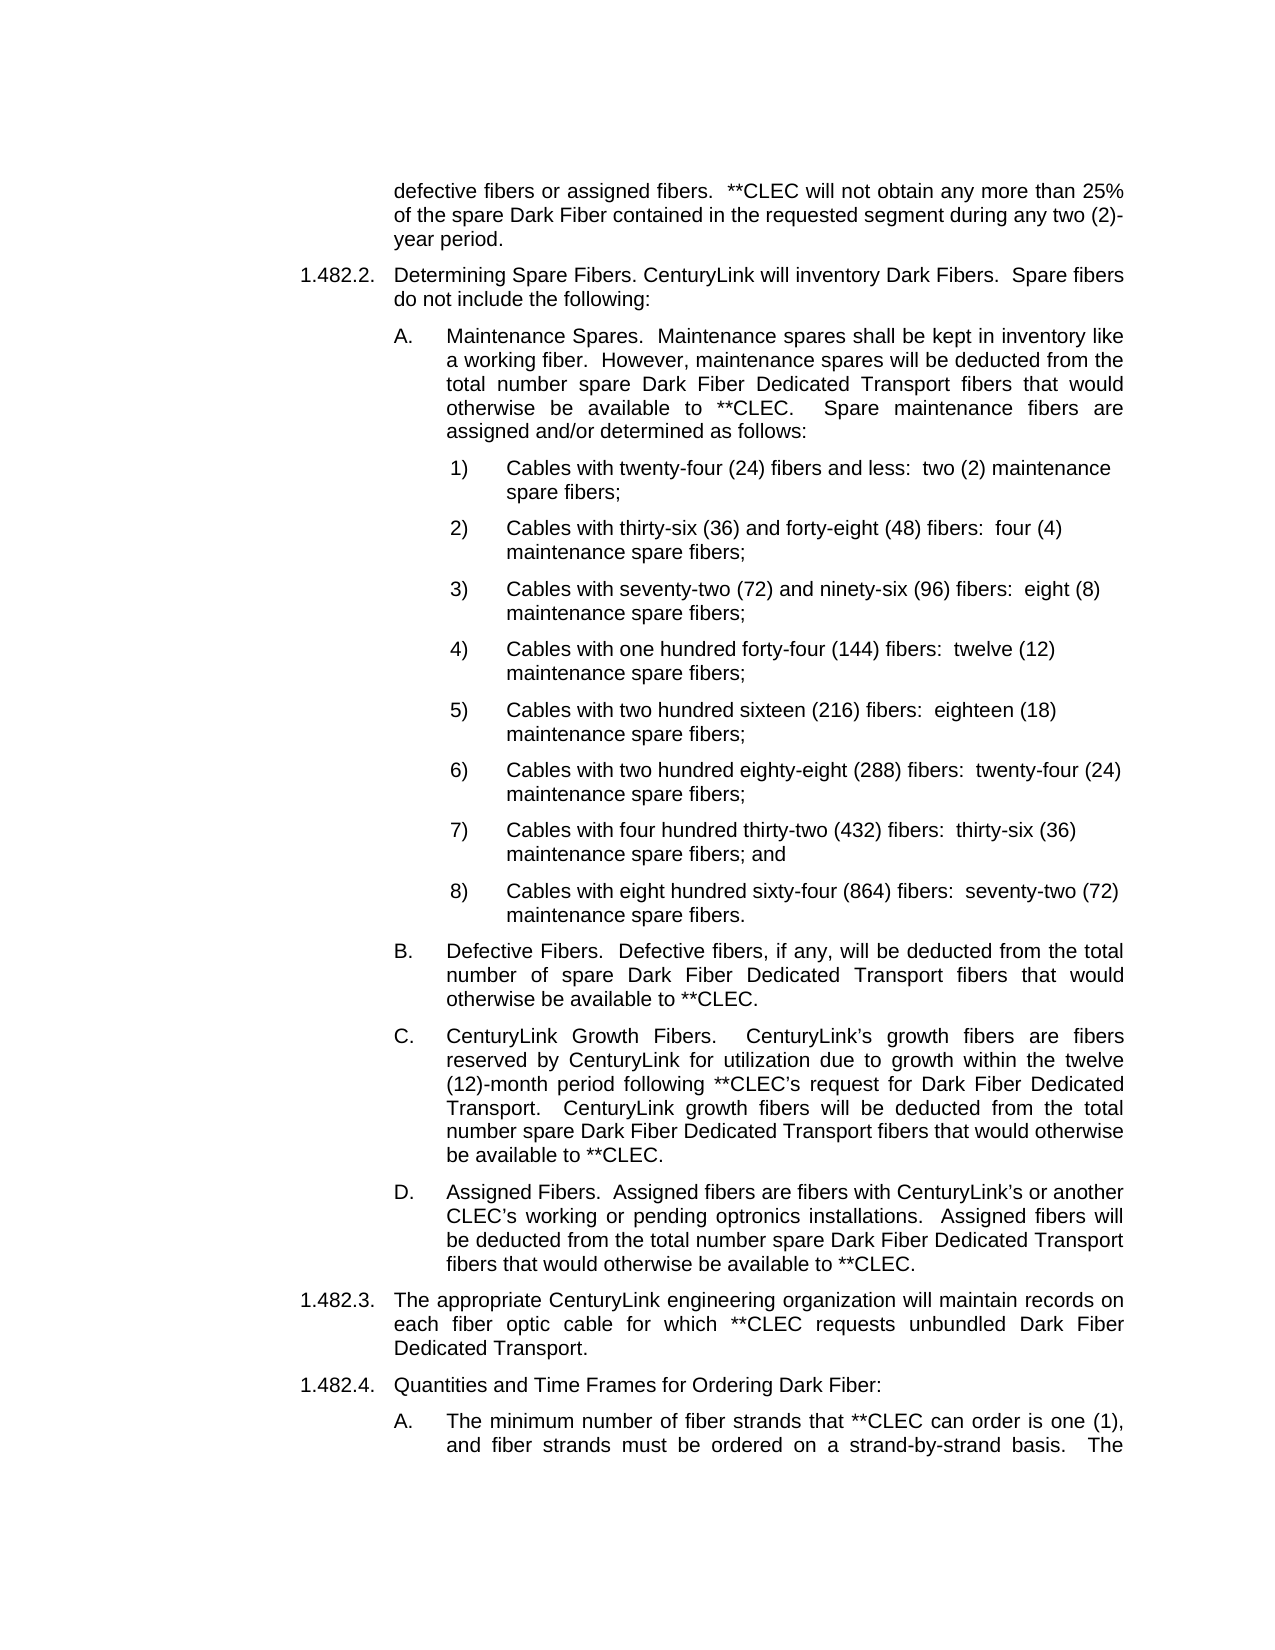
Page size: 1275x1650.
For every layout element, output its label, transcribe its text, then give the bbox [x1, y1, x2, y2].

list Quantities and Time Frames for Ordering Dark Fiber: [300, 1372, 1125, 1396]
list Maintenance Spares. Maintenance spares shall be kept in inventory like a working fiber. However, maintenance spares will be deducted from the total number spare Dark Fiber Dedicated Transport fibers that would otherwise be available to **CLEC. Spare maintenance fibers are assigned and/or determined as follows: [394, 323, 1125, 443]
list Assigned Fibers. Assigned fibers are fibers with CenturyLink’s or another CLEC’s working or pending optronics installations. Assigned fibers will be deducted from the total number spare Dark Fiber Dedicated Transport fibers that would otherwise be available to **CLEC. [394, 1180, 1125, 1276]
list Cables with two hundred sixteen (216) fibers: eighteen (18) maintenance spare fibers; [450, 697, 1125, 745]
list Cables with two hundred eighty-eight (288) fibers: twenty-four (24) maintenance spare fibers; [450, 758, 1125, 806]
list Cables with seventy-two (72) and ninety-six (96) fibers: eight (8) maintenance spare fibers; [450, 577, 1125, 624]
list Cables with four hundred thirty-two (432) fibers: thirty-six (36) maintenance spare fibers; and [450, 818, 1125, 866]
list CenturyLink Growth Fibers. CenturyLink’s growth fibers are fibers reserved by CenturyLink for utilization due to growth within the twelve (12)-month period following **CLEC’s request for Dark Fiber Dedicated Transport. CenturyLink growth fibers will be deducted from the total number spare Dark Fiber Dedicated Transport fibers that would otherwise be available to **CLEC. [394, 1023, 1125, 1167]
list defective fibers or assigned fibers. **CLEC will not obtain any more than 25% of the spare Dark Fiber contained in the requested segment during any two (2)-year period. [300, 179, 1125, 251]
list The minimum number of fiber strands that **CLEC can order is one (1), and fiber strands must be ordered on a strand-by-strand basis. The [394, 1409, 1125, 1457]
list Cables with twenty-four (24) fibers and less: two (2) maintenance spare fibers; [450, 456, 1125, 504]
list Cables with eight hundred sixty-four (864) fibers: seventy-two (72) maintenance spare fibers. [450, 879, 1125, 927]
list Cables with thirty-six (36) and forty-eight (48) fibers: four (4) maintenance spare fibers; [450, 516, 1125, 564]
list The appropriate CenturyLink engineering organization will maintain records on each fiber optic cable for which **CLEC requests unbundled Dark Fiber Dedicated Transport. [300, 1288, 1125, 1360]
list Defective Fibers. Defective fibers, if any, will be deducted from the total number of spare Dark Fiber Dedicated Transport fibers that would otherwise be available to **CLEC. [394, 939, 1125, 1011]
list Determining Spare Fibers. CenturyLink will inventory Dark Fibers. Spare fibers do not include the following: [300, 263, 1125, 311]
list Cables with one hundred forty-four (144) fibers: twelve (12) maintenance spare fibers; [450, 637, 1125, 685]
